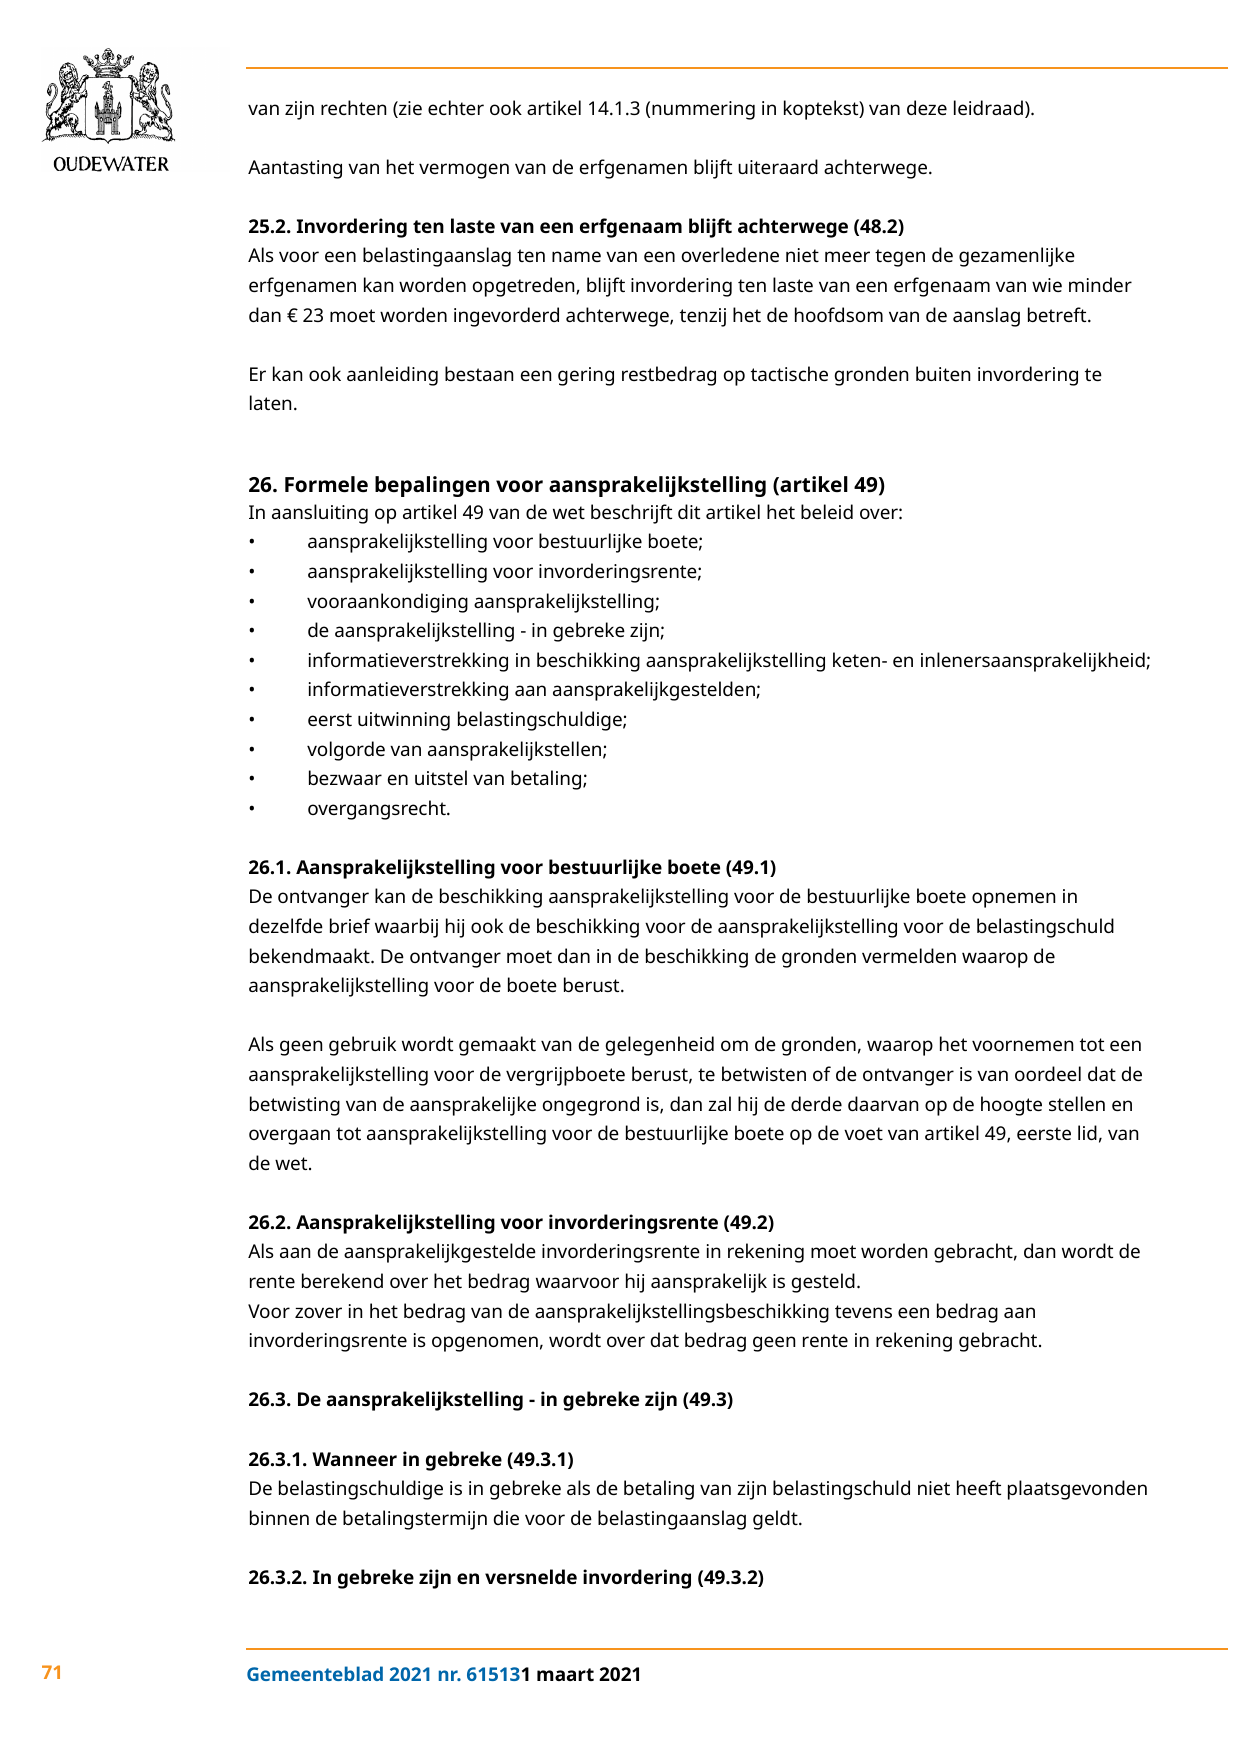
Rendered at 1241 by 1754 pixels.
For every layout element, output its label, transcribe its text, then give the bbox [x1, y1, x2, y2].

list aansprakelijkstelling voor invorderingsrente; [248, 558, 1152, 584]
list vooraankondiging aansprakelijkstelling; [248, 588, 1152, 613]
list de aansprakelijkstelling - in gebreke zijn; [248, 617, 1152, 643]
text van zijn rechten (zie echter ook artikel 14.1.3 (nummering in koptekst) van deze leidraad). [248, 95, 1152, 121]
text 26.3.1. Wanneer in gebreke (49.3.1) [248, 1446, 1152, 1471]
list aansprakelijkstelling voor bestuurlijke boete; [248, 529, 1152, 554]
text Als aan de aansprakelijkgestelde invorderingsrente in rekening moet worden gebracht, dan wordt de rente berekend over het bedrag waarvoor hij aansprakelijk is gesteld. [248, 1239, 1152, 1294]
text Als geen gebruik wordt gemaakt van de gelegenheid om de gronden, waarop het voornemen tot een aansprakelijkstelling voor de vergrijpboete berust, te betwisten of de ontvanger is van oordeel dat de betwisting van de aansprakelijke ongegrond is, dan zal hij de derde daarvan op de hoogte stellen en overgaan tot aansprakelijkstelling voor de bestuurlijke boete op de voet van artikel 49, eerste lid, van de wet. [248, 1032, 1152, 1176]
text De belastingschuldige is in gebreke als de betaling van zijn belastingschuld niet heeft plaatsgevonden binnen de betalingstermijn die voor de belastingaanslag geldt. [248, 1475, 1152, 1531]
text 26.1. Aansprakelijkstelling voor bestuurlijke boete (49.1) [248, 854, 1152, 880]
list eerst uitwinning belastingschuldige; [248, 706, 1152, 732]
text Voor zover in het bedrag van de aansprakelijkstellingsbeschikking tevens een bedrag aan invorderingsrente is opgenomen, wordt over dat bedrag geen rente in rekening gebracht. [248, 1298, 1152, 1353]
text 26. Formele bepalingen voor aansprakelijkstelling (artikel 49) [248, 471, 1152, 499]
text Als voor een belastingaanslag ten name van een overledene niet meer tegen de gezamenlijke erfgenamen kan worden opgetreden, blijft invordering ten laste van een erfgenaam van wie minder dan € 23 moet worden ingevorderd achterwege, tenzij het de hoofdsom van de aanslag betreft. [248, 243, 1152, 328]
text 25.2. Invordering ten laste van een erfgenaam blijft achterwege (48.2) [248, 213, 1152, 239]
text 26.3. De aansprakelijkstelling - in gebreke zijn (49.3) [248, 1387, 1152, 1412]
text De ontvanger kan de beschikking aansprakelijkstelling voor de bestuurlijke boete opnemen in dezelfde brief waarbij hij ook de beschikking voor de aansprakelijkstelling voor de belastingschuld bekendmaakt. De ontvanger moet dan in de beschikking de gronden vermelden waarop de aansprakelijkstelling voor de boete berust. [248, 884, 1152, 998]
text 26.2. Aansprakelijkstelling voor invorderingsrente (49.2) [248, 1209, 1152, 1235]
text 26.3.2. In gebreke zijn en versnelde invordering (49.3.2) [248, 1564, 1152, 1590]
list informatieverstrekking aan aansprakelijkgestelden; [248, 677, 1152, 702]
text Er kan ook aanleiding bestaan een gering restbedrag op tactische gronden buiten invordering te laten. [248, 361, 1152, 416]
list informatieverstrekking in beschikking aansprakelijkstelling keten- en inlenersaansprakelijkheid; [248, 647, 1152, 673]
list bezwaar en uitstel van betaling; [248, 765, 1152, 791]
list volgorde van aansprakelijkstellen; [248, 736, 1152, 761]
text Aantasting van het vermogen van de erfgenamen blijft uiteraard achterwege. [248, 154, 1152, 180]
text In aansluiting op artikel 49 van de wet beschrijft dit artikel het beleid over: [248, 499, 1152, 525]
list overgangsrecht. [248, 795, 1152, 821]
picture [41, 47, 231, 172]
